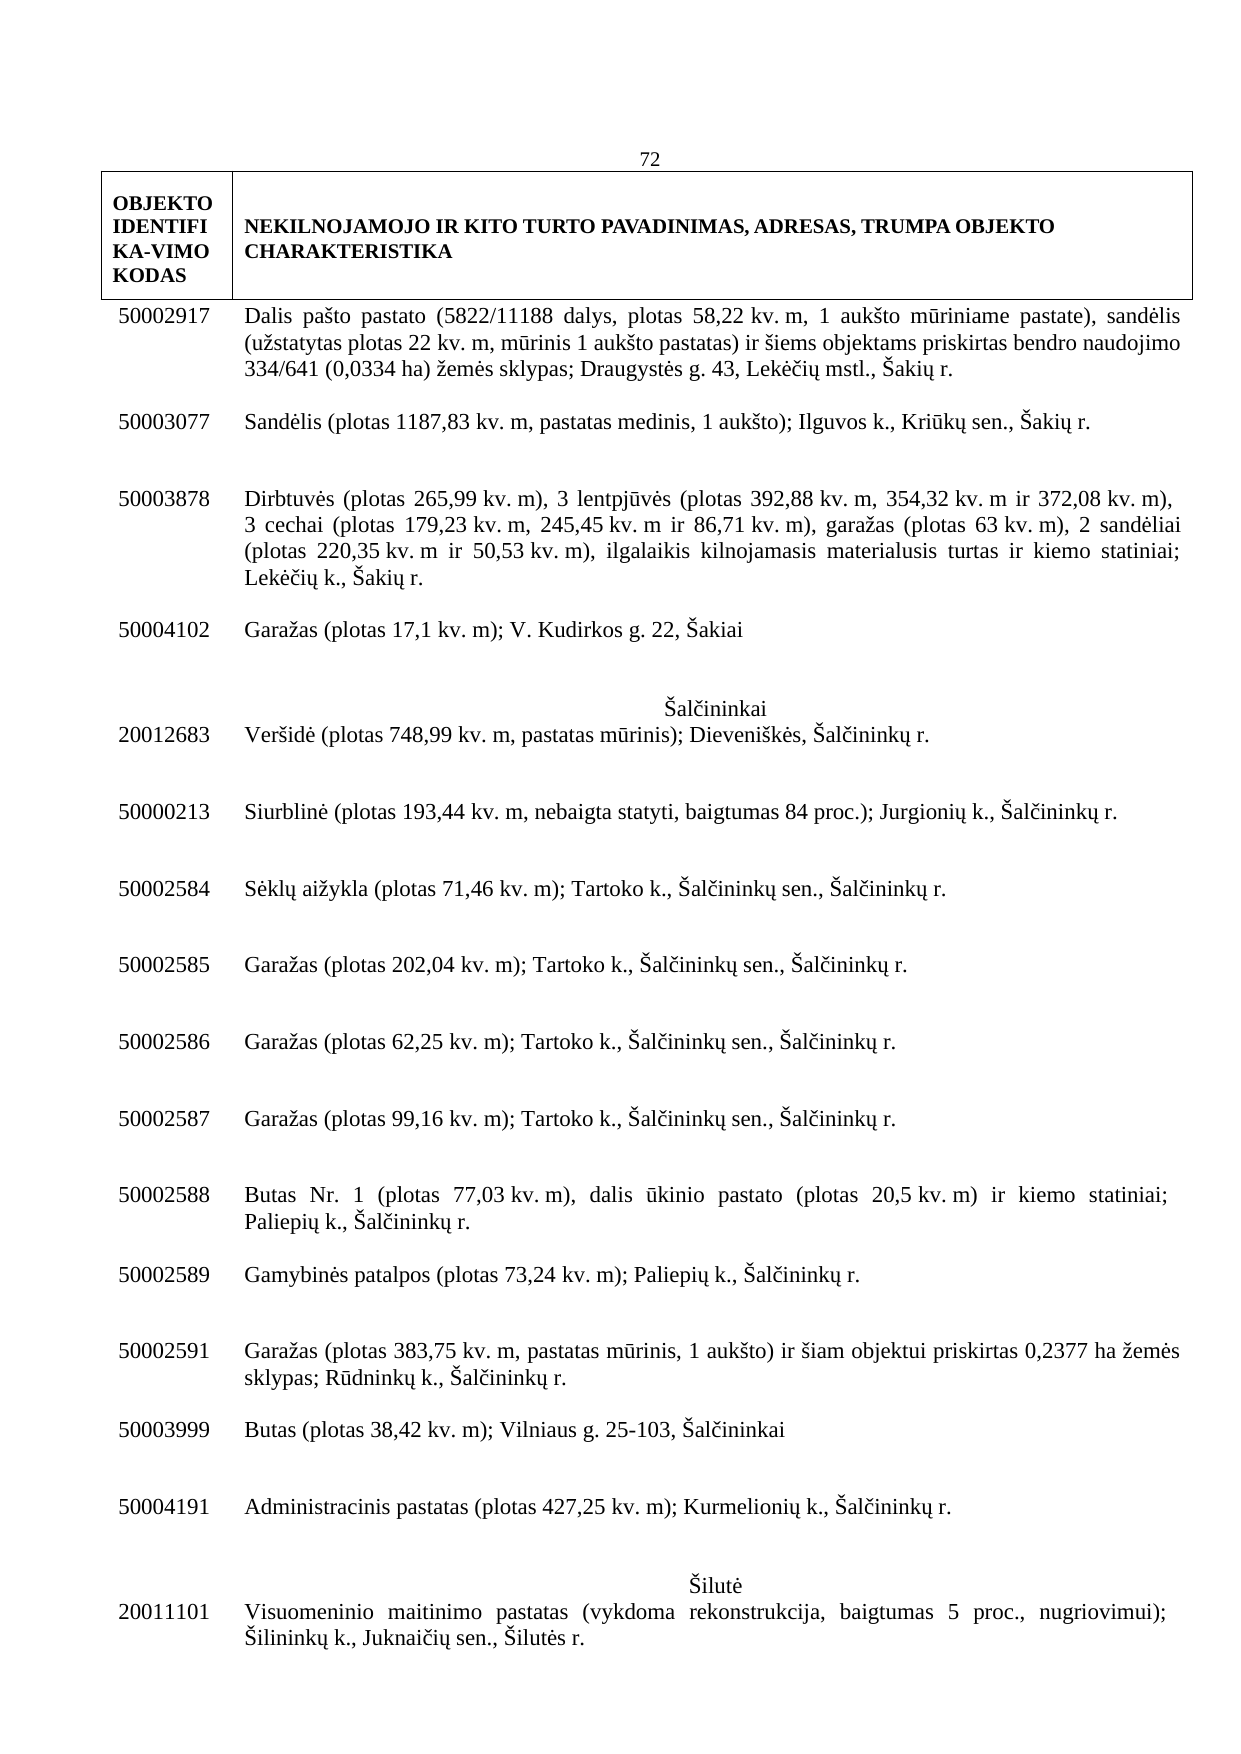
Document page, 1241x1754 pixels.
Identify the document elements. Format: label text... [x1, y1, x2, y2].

table_cell Gamybinės patalpos (plotas 73,24 kv. m); Paliepių k., Šalčininkų r. [233, 1261, 1192, 1311]
table_cell [101, 1079, 1198, 1105]
table_cell [101, 382, 1198, 408]
table_cell Veršidė (plotas 748,99 kv. m, pastatas mūrinis); Dieveniškės, Šalčininkų r. [233, 722, 1192, 772]
table_cell [1193, 722, 1198, 772]
table_cell [101, 695, 233, 722]
table_cell [101, 772, 1198, 798]
table_cell 50003999 [101, 1416, 233, 1467]
table_cell 20012683 [101, 722, 233, 772]
table_cell Šilutė [233, 1572, 1198, 1598]
table_cell 50002585 [101, 952, 233, 1002]
table_cell [1193, 1598, 1198, 1651]
table_cell Šalčininkai [233, 695, 1198, 722]
table_cell [1193, 1182, 1198, 1234]
table_cell [1193, 875, 1198, 925]
table_cell Sandėlis (plotas 1187,83 kv. m, pastatas medinis, 1 aukšto); Ilguvos k., Kriūkų sen., Šakių r. [233, 408, 1192, 458]
table_cell [1193, 1337, 1198, 1390]
table_cell [1193, 408, 1198, 458]
table_cell 20011101 [101, 1598, 233, 1651]
table_cell [101, 1155, 1198, 1182]
table_cell [1193, 1261, 1198, 1311]
table_cell Garažas (plotas 17,1 kv. m); V. Kudirkos g. 22, Šakiai [233, 616, 1192, 667]
table_cell Garažas (plotas 383,75 kv. m, pastatas mūrinis, 1 aukšto) ir šiam objektui priskirtas 0,2377 ha žemės sklypas; Rūdninkų k., Šalčininkų r. [233, 1337, 1192, 1390]
table_cell [1193, 1028, 1198, 1078]
table_cell [101, 590, 1198, 616]
table_cell Butas Nr. 1 (plotas 77,03 kv. m), dalis ūkinio pastato (plotas 20,5 kv. m) ir kiemo statiniai; Paliepių k., Šalčininkų r. [233, 1182, 1192, 1234]
table_cell Butas (plotas 38,42 kv. m); Vilniaus g. 25-103, Šalčininkai [233, 1416, 1192, 1467]
table_cell 50002588 [101, 1182, 233, 1234]
table_cell [1193, 1105, 1198, 1155]
table_cell [1193, 1493, 1198, 1543]
table_cell 50004102 [101, 616, 233, 667]
table_cell 50002587 [101, 1105, 233, 1155]
table_cell 50003878 [101, 485, 233, 590]
table_cell [1193, 1416, 1198, 1467]
table_cell [101, 667, 1198, 693]
table_cell [101, 925, 1198, 952]
table_cell [101, 1311, 1198, 1337]
table_cell 50002584 [101, 875, 233, 925]
table_cell [1193, 952, 1198, 1002]
table_cell 50002589 [101, 1261, 233, 1311]
table_cell 50003077 [101, 408, 233, 458]
table_cell Dalis pašto pastato (5822/11188 dalys, plotas 58,22 kv. m, 1 aukšto mūriniame pastate), sandėlis (užstatytas plotas 22 kv. m, mūrinis 1 aukšto pastatas) ir šiems objektams priskirtas bendro naudojimo 334/641 (0,0334 ha) žemės sklypas; Draugystės g. 43, Lekėčių mstl., Šakių r. [233, 303, 1192, 382]
table_cell [1193, 303, 1198, 382]
table_cell Siurblinė (plotas 193,44 kv. m, nebaigta statyti, baigtumas 84 proc.); Jurgionių k., Šalčininkų r. [233, 798, 1192, 848]
table_cell [101, 1234, 1198, 1261]
table_cell [101, 1543, 1198, 1570]
table_cell 50002591 [101, 1337, 233, 1390]
table_cell [1193, 616, 1198, 667]
table_cell [101, 458, 1198, 485]
table_cell [1193, 798, 1198, 848]
table_cell [101, 1002, 1198, 1028]
table_cell Garažas (plotas 99,16 kv. m); Tartoko k., Šalčininkų sen., Šalčininkų r. [233, 1105, 1192, 1155]
table_cell 50004191 [101, 1493, 233, 1543]
table_cell 50002586 [101, 1028, 233, 1078]
table_cell Administracinis pastatas (plotas 427,25 kv. m); Kurmelionių k., Šalčininkų r. [233, 1493, 1192, 1543]
table_cell Dirbtuvės (plotas 265,99 kv. m), 3 lentpjūvės (plotas 392,88 kv. m, 354,32 kv. m ir 372,08 kv. m), 3 cechai (plotas 179,23 kv. m, 245,45 kv. m ir 86,71 kv. m), garažas (plotas 63 kv. m), 2 sandėliai (plotas 220,35 kv. m ir 50,53 kv. m), ilgalaikis kilnojamasis materialusis turtas ir kiemo statiniai; Lekėčių k., Šakių r. [233, 485, 1192, 590]
table_cell Garažas (plotas 62,25 kv. m); Tartoko k., Šalčininkų sen., Šalčininkų r. [233, 1028, 1192, 1078]
table_cell [101, 1467, 1198, 1493]
table_cell [101, 1390, 1198, 1416]
table_cell [101, 1572, 233, 1598]
table_cell Sėklų aižykla (plotas 71,46 kv. m); Tartoko k., Šalčininkų sen., Šalčininkų r. [233, 875, 1192, 925]
table_cell [1193, 485, 1198, 590]
table_cell 50000213 [101, 798, 233, 848]
table_cell [101, 1651, 1198, 1677]
table_cell Visuomeninio maitinimo pastatas (vykdoma rekonstrukcija, baigtumas 5 proc., nugriovimui); Šilininkų k., Juknaičių sen., Šilutės r. [233, 1598, 1192, 1651]
table_cell 50002917 [101, 303, 233, 382]
table_cell [101, 849, 1198, 875]
table_cell Garažas (plotas 202,04 kv. m); Tartoko k., Šalčininkų sen., Šalčininkų r. [233, 952, 1192, 1002]
